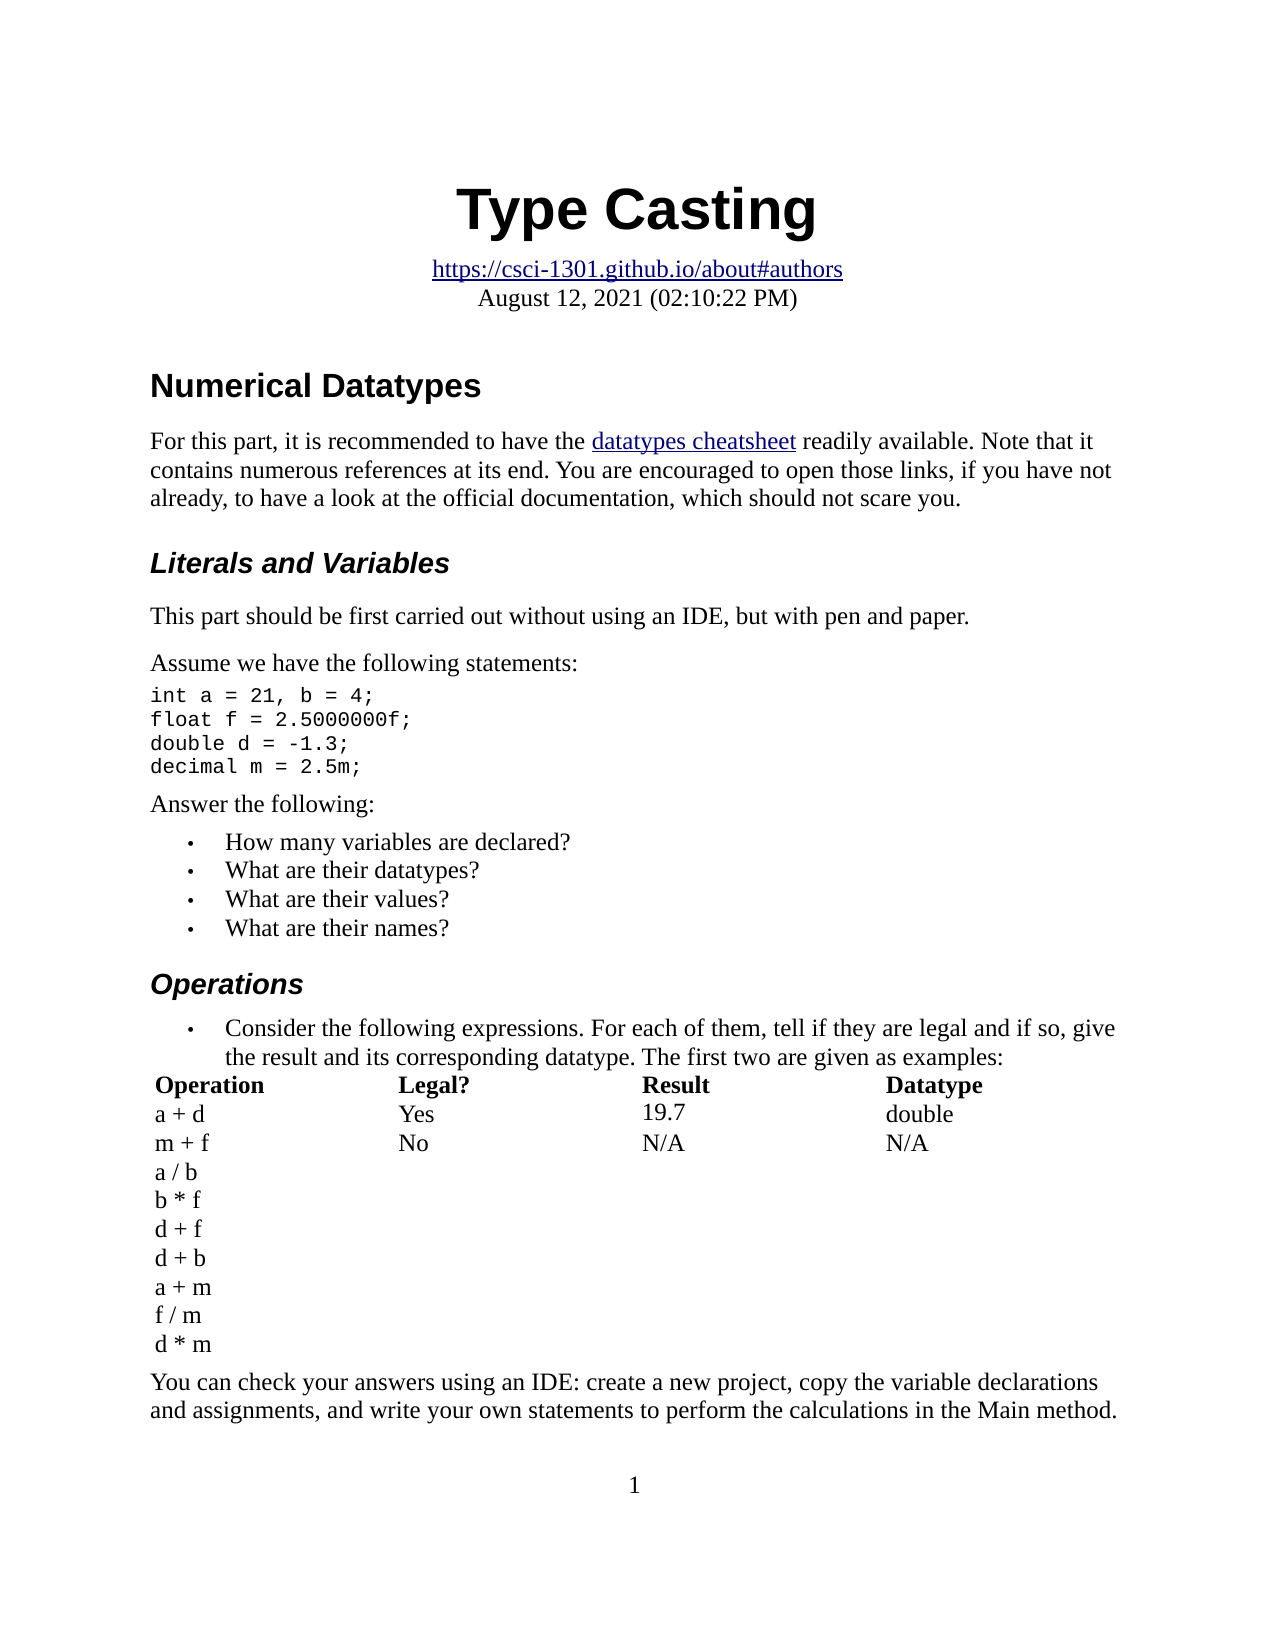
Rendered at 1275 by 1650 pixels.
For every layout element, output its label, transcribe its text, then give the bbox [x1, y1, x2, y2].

table_cell [881, 1329, 1125, 1358]
table_cell [881, 1157, 1125, 1185]
table_cell f / m [150, 1300, 394, 1329]
table_cell [638, 1214, 881, 1243]
table_cell [394, 1272, 637, 1300]
table_cell [881, 1243, 1125, 1272]
table_cell [638, 1099, 881, 1128]
table_cell d + f [150, 1214, 394, 1243]
table_cell a / b [150, 1157, 394, 1185]
subtitle Operations [150, 967, 1125, 1000]
table_cell [394, 1214, 637, 1243]
table_cell a + d [150, 1099, 394, 1128]
text This part should be first carried out without using an IDE, but with pen and paper. [150, 601, 1125, 630]
text For this part, it is recommended to have the datatypes cheatsheet readily available. Note that it contains numerous references at its end. You are encouraged to open those links, if you have not already, to have a look at the official documentation, which should not scare you. [150, 426, 1125, 512]
table_cell [394, 1243, 637, 1272]
list How many variables are declared? [187, 827, 1125, 856]
text float f = 2.5000000f; [150, 709, 1125, 733]
subtitle Numerical Datatypes [150, 366, 1125, 404]
table_cell [394, 1185, 637, 1214]
table_cell N/A [638, 1128, 881, 1157]
text int a = 21, b = 4; [150, 686, 1125, 709]
title Type Casting [150, 175, 1125, 242]
table_header Result [638, 1070, 881, 1099]
table_cell [394, 1329, 637, 1358]
table_cell [638, 1243, 881, 1272]
table_cell [881, 1300, 1125, 1329]
text August 12, 2021 (02:10:22 PM) [150, 283, 1125, 312]
table_cell d + b [150, 1243, 394, 1272]
table_cell [394, 1300, 637, 1329]
table_header Legal? [394, 1070, 637, 1099]
list What are their names? [187, 913, 1125, 942]
table_cell [638, 1329, 881, 1358]
subtitle Literals and Variables [150, 546, 1125, 580]
table_cell Yes [394, 1099, 637, 1128]
text https://csci-1301.github.io/about#authors [150, 254, 1125, 283]
table_cell [881, 1185, 1125, 1214]
text Assume we have the following statements: [150, 648, 1125, 677]
table_cell N/A [881, 1128, 1125, 1157]
text decimal m = 2.5m; [150, 756, 1125, 780]
table_cell [394, 1157, 637, 1185]
table_cell [638, 1272, 881, 1300]
table_cell No [394, 1128, 637, 1157]
table_cell [638, 1185, 881, 1214]
table_cell [638, 1157, 881, 1185]
table_cell d * m [150, 1329, 394, 1358]
text You can check your answers using an IDE: create a new project, copy the variable declarations and assignments, and write your own statements to perform the calculations in the Main method. [150, 1367, 1125, 1424]
list What are their values? [187, 884, 1125, 913]
text double d = -1.3; [150, 733, 1125, 756]
table_cell [638, 1300, 881, 1329]
table_cell a + m [150, 1272, 394, 1300]
text Answer the following: [150, 789, 1125, 818]
table_header Datatype [881, 1070, 1125, 1099]
table_cell [881, 1214, 1125, 1243]
list Consider the following expressions. For each of them, tell if they are legal and if so, give the result and its corresponding datatype. The first two are given as examples: [187, 1013, 1125, 1070]
table_cell b * f [150, 1185, 394, 1214]
table_cell double [881, 1099, 1125, 1128]
table_cell [881, 1272, 1125, 1300]
list What are their datatypes? [187, 856, 1125, 884]
table_header Operation [150, 1070, 394, 1099]
table_cell m + f [150, 1128, 394, 1157]
